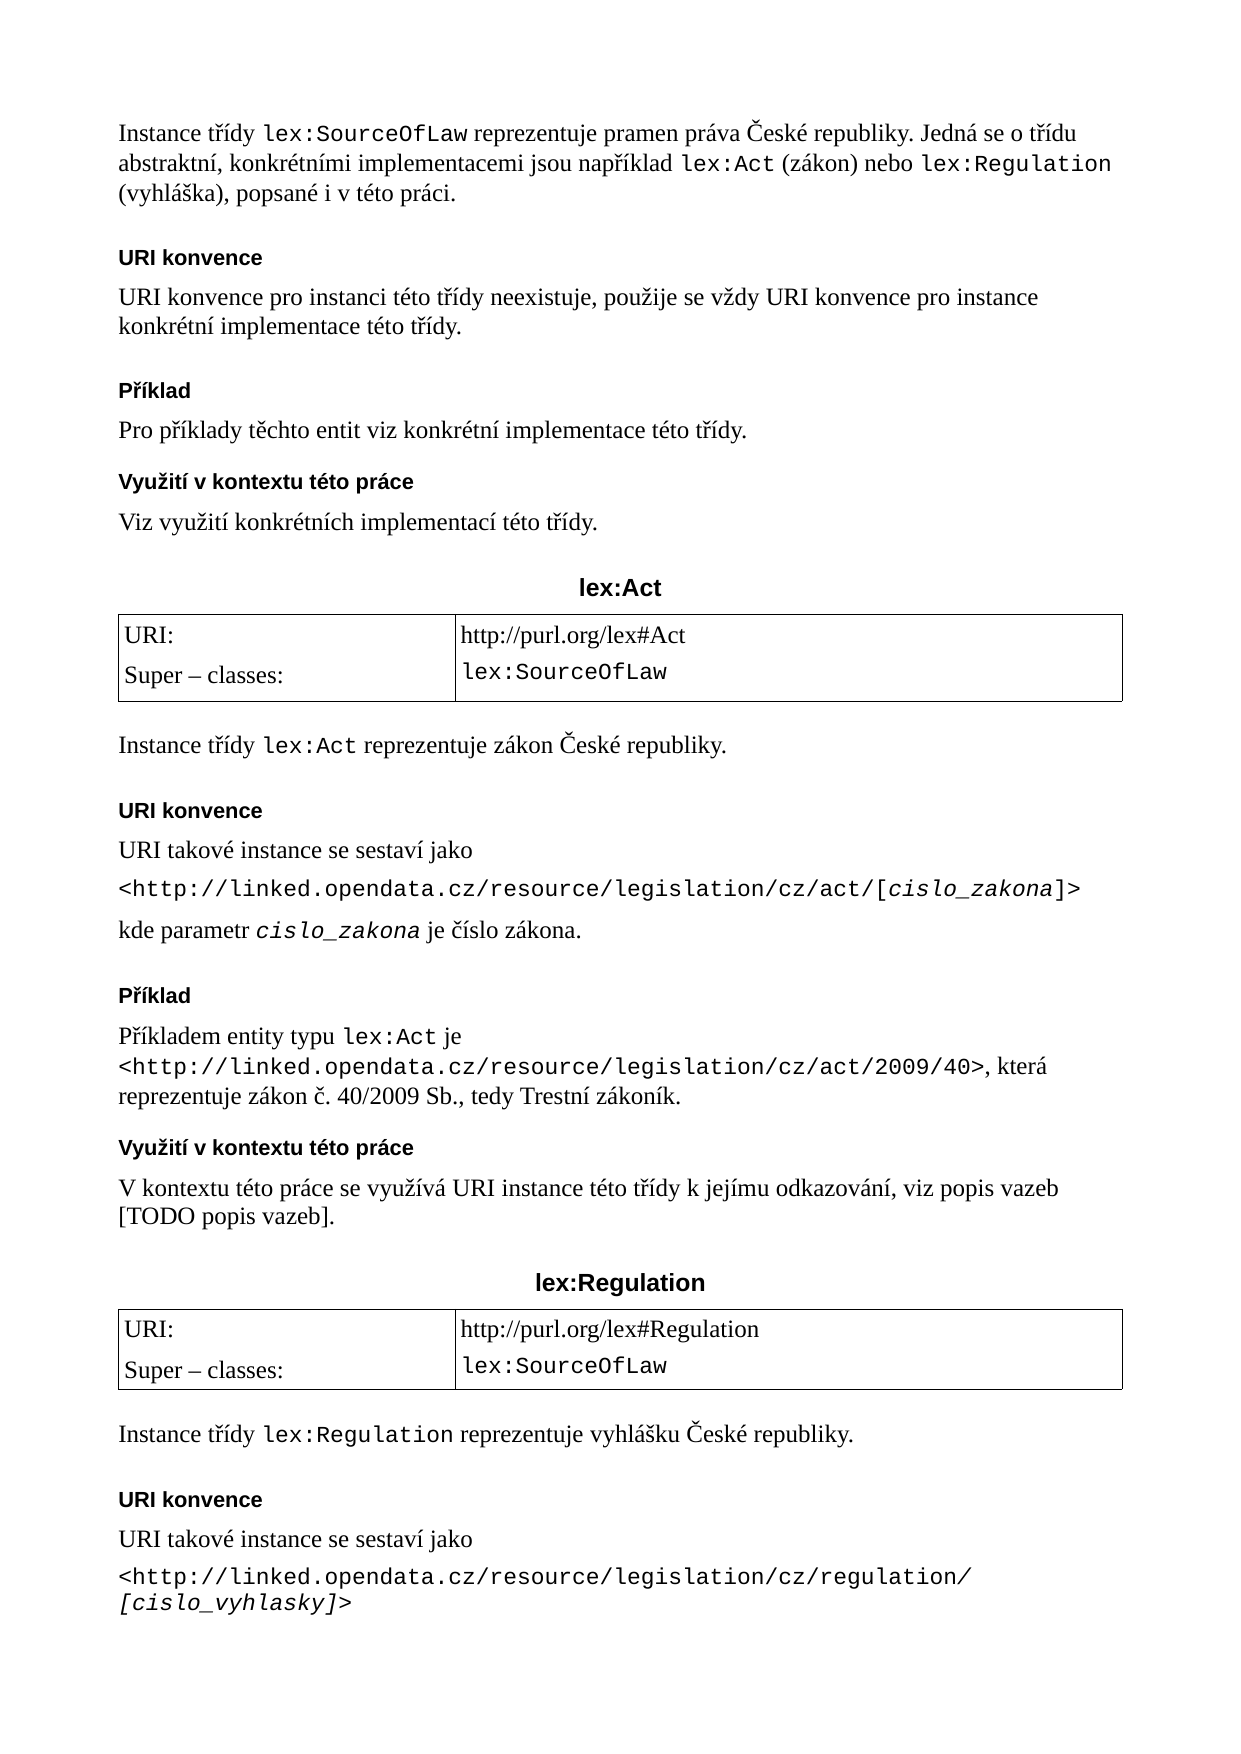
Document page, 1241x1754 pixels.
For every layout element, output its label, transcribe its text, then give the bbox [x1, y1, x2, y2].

table_cell Super – classes: [119, 1349, 455, 1389]
text Viz využití konkrétních implementací této třídy. [118, 507, 1122, 535]
text <http://linked.opendata.cz/resource/legislation/cz/regulation/[cislo_vyhlasky]> [118, 1565, 1122, 1617]
text V kontextu této práce se využívá URI instance této třídy k jejímu odkazování, viz popis vazeb [TODO popis vazeb]. [118, 1173, 1122, 1230]
text URI konvence pro instanci této třídy neexistuje, použije se vždy URI konvence pro instance konkrétní implementace této třídy. [118, 282, 1122, 340]
subtitle lex:Regulation [118, 1268, 1122, 1296]
subtitle Využití v kontextu této práce [118, 1135, 1122, 1160]
subtitle Využití v kontextu této práce [118, 469, 1122, 494]
table_header http://purl.org/lex#Regulation [456, 1310, 1122, 1349]
table_header http://purl.org/lex#Act [456, 615, 1122, 654]
table_cell lex:SourceOfLaw [456, 1349, 1122, 1389]
text kde parametr cislo_zakona je číslo zákona. [118, 915, 1122, 946]
text <http://linked.opendata.cz/resource/legislation/cz/act/[cislo_zakona]> [118, 877, 1122, 903]
subtitle lex:Act [118, 573, 1122, 601]
subtitle Příklad [118, 983, 1122, 1008]
table_cell lex:SourceOfLaw [456, 654, 1122, 701]
text Instance třídy lex:Regulation reprezentuje vyhlášku České republiky. [118, 1419, 1122, 1449]
subtitle URI konvence [118, 245, 1122, 270]
text URI takové instance se sestaví jako [118, 836, 1122, 864]
table_header URI: [119, 615, 455, 654]
text URI takové instance se sestaví jako [118, 1524, 1122, 1553]
text Instance třídy lex:Act reprezentuje zákon České republiky. [118, 730, 1122, 760]
text Příkladem entity typu lex:Act je <http://linked.opendata.cz/resource/legislation/cz/act/2009/40>, která reprezentuje zákon č. 40/2009 Sb., tedy Trestní zákoník. [118, 1021, 1122, 1110]
table_cell Super – classes: [119, 654, 455, 701]
text Instance třídy lex:SourceOfLaw reprezentuje pramen práva České republiky. Jedná se o třídu abstraktní, konkrétními implementacemi jsou například lex:Act (zákon) nebo lex:Regulation (vyhláška), popsané i v této práci. [118, 118, 1122, 207]
subtitle Příklad [118, 377, 1122, 403]
subtitle URI konvence [118, 798, 1122, 823]
table_header URI: [119, 1310, 455, 1349]
text Pro příklady těchto entit viz konkrétní implementace této třídy. [118, 415, 1122, 444]
subtitle URI konvence [118, 1486, 1122, 1512]
